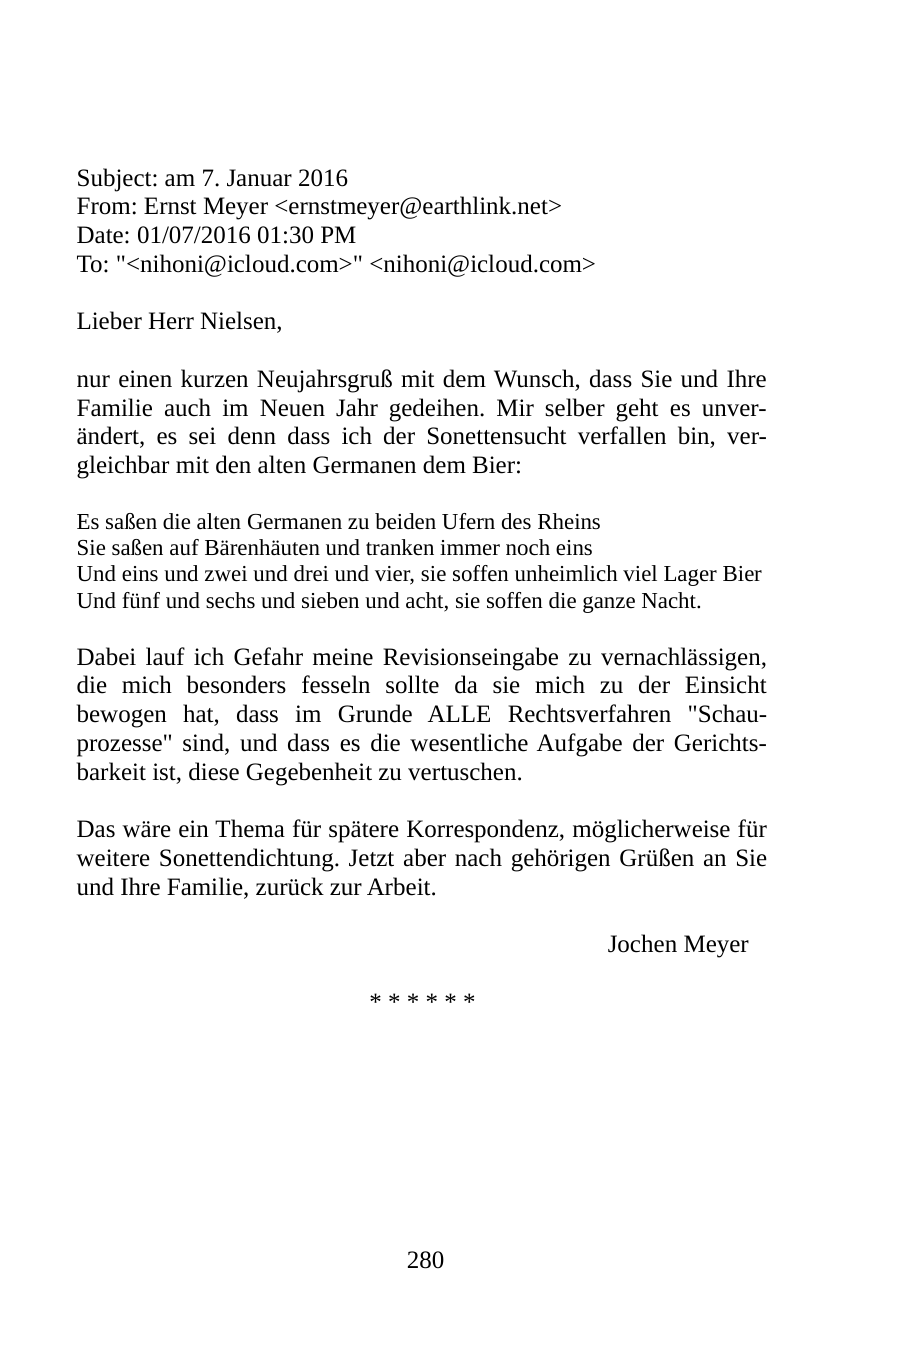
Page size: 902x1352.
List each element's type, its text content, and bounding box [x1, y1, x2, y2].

text Es saßen die alten Germanen zu beiden Ufern des Rheins [76, 508, 768, 534]
text Sie saßen auf Bärenhäuten und tranken immer noch eins [76, 534, 768, 560]
text Und eins und zwei und drei und vier, sie soffen unheimlich viel Lager Bier [76, 560, 768, 587]
text Jochen Meyer [76, 929, 768, 958]
text To: "<nihoni@icloud.com>" <nihoni@icloud.com> [76, 249, 768, 278]
text nur einen kurzen Neujahrsgruß mit dem Wunsch, dass Sie und Ihre Familie auch im Neuen Jahr gedeihen. Mir selber geht es unver-ändert, es sei denn dass ich der Sonettensucht verfallen bin, ver-gleichbar mit den alten Germanen dem Bier: [76, 364, 768, 479]
text Subject: am 7. Januar 2016 [76, 163, 768, 191]
text Das wäre ein Thema für spätere Korrespondenz, möglicherweise für weitere Sonettendichtung. Jetzt aber nach gehörigen Grüßen an Sie und Ihre Familie, zurück zur Arbeit. [76, 814, 768, 901]
text Und fünf und sechs und sieben und acht, sie soffen die ganze Nacht. [76, 587, 768, 613]
text * * * * * * [76, 987, 768, 1016]
text Lieber Herr Nielsen, [76, 306, 768, 335]
text From: Ernst Meyer <ernstmeyer@earthlink.net> [76, 191, 768, 220]
text Dabei lauf ich Gefahr meine Revisionseingabe zu vernachlässigen, die mich besonders fesseln sollte da sie mich zu der Einsicht bewogen hat, dass im Grunde ALLE Rechtsverfahren "Schau-prozesse" sind, und dass es die wesentliche Aufgabe der Gerichts-barkeit ist, diese Gegebenheit zu vertuschen. [76, 642, 768, 786]
text Date: 01/07/2016 01:30 PM [76, 220, 768, 249]
